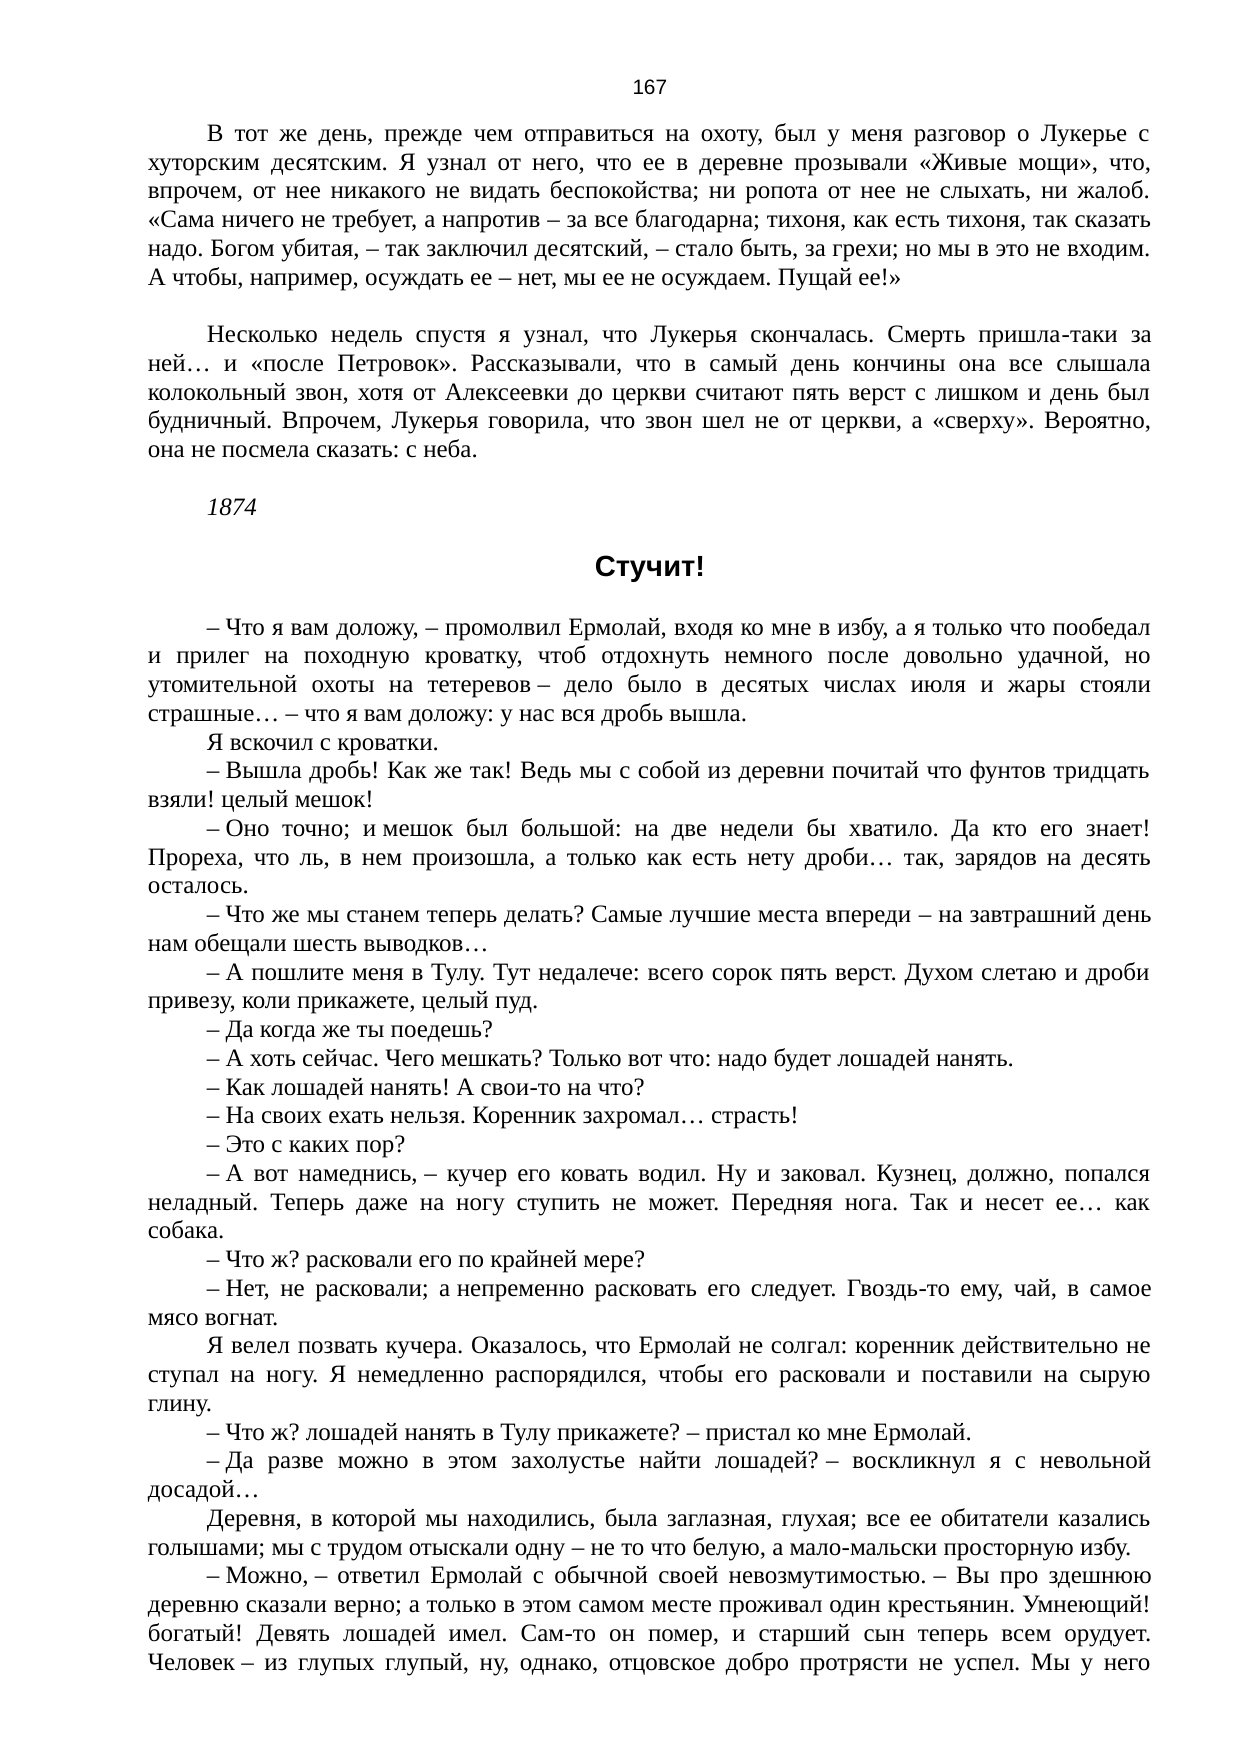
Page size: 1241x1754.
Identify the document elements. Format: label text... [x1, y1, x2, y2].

text – А хоть сейчас. Чего мешкать? Только вот что: надо будет лошадей нанять. [148, 1043, 1152, 1072]
text – Как лошадей нанять! А свои‑то на что? [148, 1072, 1152, 1100]
text Стучит! [148, 549, 1152, 583]
text – Можно, – ответил Ермолай с обычной своей невозмутимостью. – Вы про здешнюю деревню сказали верно; а только в этом самом месте проживал один крестьянин. Умнеющий! богатый! Девять лошадей имел. Сам‑то он помер, и старший сын теперь всем орудует. Человек – из глупых глупый, ну, однако, отцовское добро протрясти не успел. Мы у него [148, 1560, 1152, 1675]
text – Что я вам доложу, – промолвил Ермолай, входя ко мне в избу, а я только что пообедал и прилег на походную кроватку, чтоб отдохнуть немного после довольно удачной, но утомительной охоты на тетеревов – дело было в десятых числах июля и жары стояли страшные… – что я вам доложу: у нас вся дробь вышла. [148, 612, 1152, 727]
text – А пошлите меня в Тулу. Тут недалече: всего сорок пять верст. Духом слетаю и дроби привезу, коли прикажете, целый пуд. [148, 957, 1152, 1014]
text Я вскочил с кроватки. [148, 727, 1152, 755]
text – Нет, не расковали; а непременно расковать его следует. Гвоздь‑то ему, чай, в самое мясо вогнат. [148, 1273, 1152, 1330]
text В тот же день, прежде чем отправиться на охоту, был у меня разговор о Лукерье с хуторским десятским. Я узнал от него, что ее в деревне прозывали «Живые мощи», что, впрочем, от нее никакого не видать беспокойства; ни ропота от нее не слыхать, ни жалоб. «Сама ничего не требует, а напротив – за все благодарна; тихоня, как есть тихоня, так сказать надо. Богом убитая, – так заключил десятский, – стало быть, за грехи; но мы в это не входим. А чтобы, например, осуждать ее – нет, мы ее не осуждаем. Пущай ее!» [148, 118, 1152, 291]
text Деревня, в которой мы находились, была заглазная, глухая; все ее обитатели казались голышами; мы с трудом отыскали одну – не то что белую, а мало‑мальски просторную избу. [148, 1503, 1152, 1560]
text – Что же мы станем теперь делать? Самые лучшие места впереди – на завтрашний день нам обещали шесть выводков… [148, 899, 1152, 957]
text – Да когда же ты поедешь? [148, 1014, 1152, 1043]
text 1874 [148, 492, 1152, 521]
text – На своих ехать нельзя. Коренник захромал… страсть! [148, 1100, 1152, 1129]
text – Вышла дробь! Как же так! Ведь мы с собой из деревни почитай что фунтов тридцать взяли! целый мешок! [148, 755, 1152, 813]
text – Да разве можно в этом захолустье найти лошадей? – воскликнул я с невольной досадой… [148, 1445, 1152, 1503]
text Я велел позвать кучера. Оказалось, что Ермолай не солгал: коренник действительно не ступал на ногу. Я немедленно распорядился, чтобы его расковали и поставили на сырую глину. [148, 1330, 1152, 1417]
text – А вот намеднись, – кучер его ковать водил. Ну и заковал. Кузнец, должно, попался неладный. Теперь даже на ногу ступить не может. Передняя нога. Так и несет ее… как собака. [148, 1158, 1152, 1244]
text – Что ж? расковали его по крайней мере? [148, 1244, 1152, 1273]
text – Что ж? лошадей нанять в Тулу прикажете? – пристал ко мне Ермолай. [148, 1417, 1152, 1445]
text – Это с каких пор? [148, 1129, 1152, 1158]
text Несколько недель спустя я узнал, что Лукерья скончалась. Смерть пришла‑таки за ней… и «после Петровок». Рассказывали, что в самый день кончины она все слышала колокольный звон, хотя от Алексеевки до церкви считают пять верст с лишком и день был будничный. Впрочем, Лукерья говорила, что звон шел не от церкви, а «сверху». Вероятно, она не посмела сказать: с неба. [148, 319, 1152, 463]
text – Оно точно; и мешок был большой: на две недели бы хватило. Да кто его знает! Прореха, что ль, в нем произошла, а только как есть нету дроби… так, зарядов на десять осталось. [148, 813, 1152, 899]
